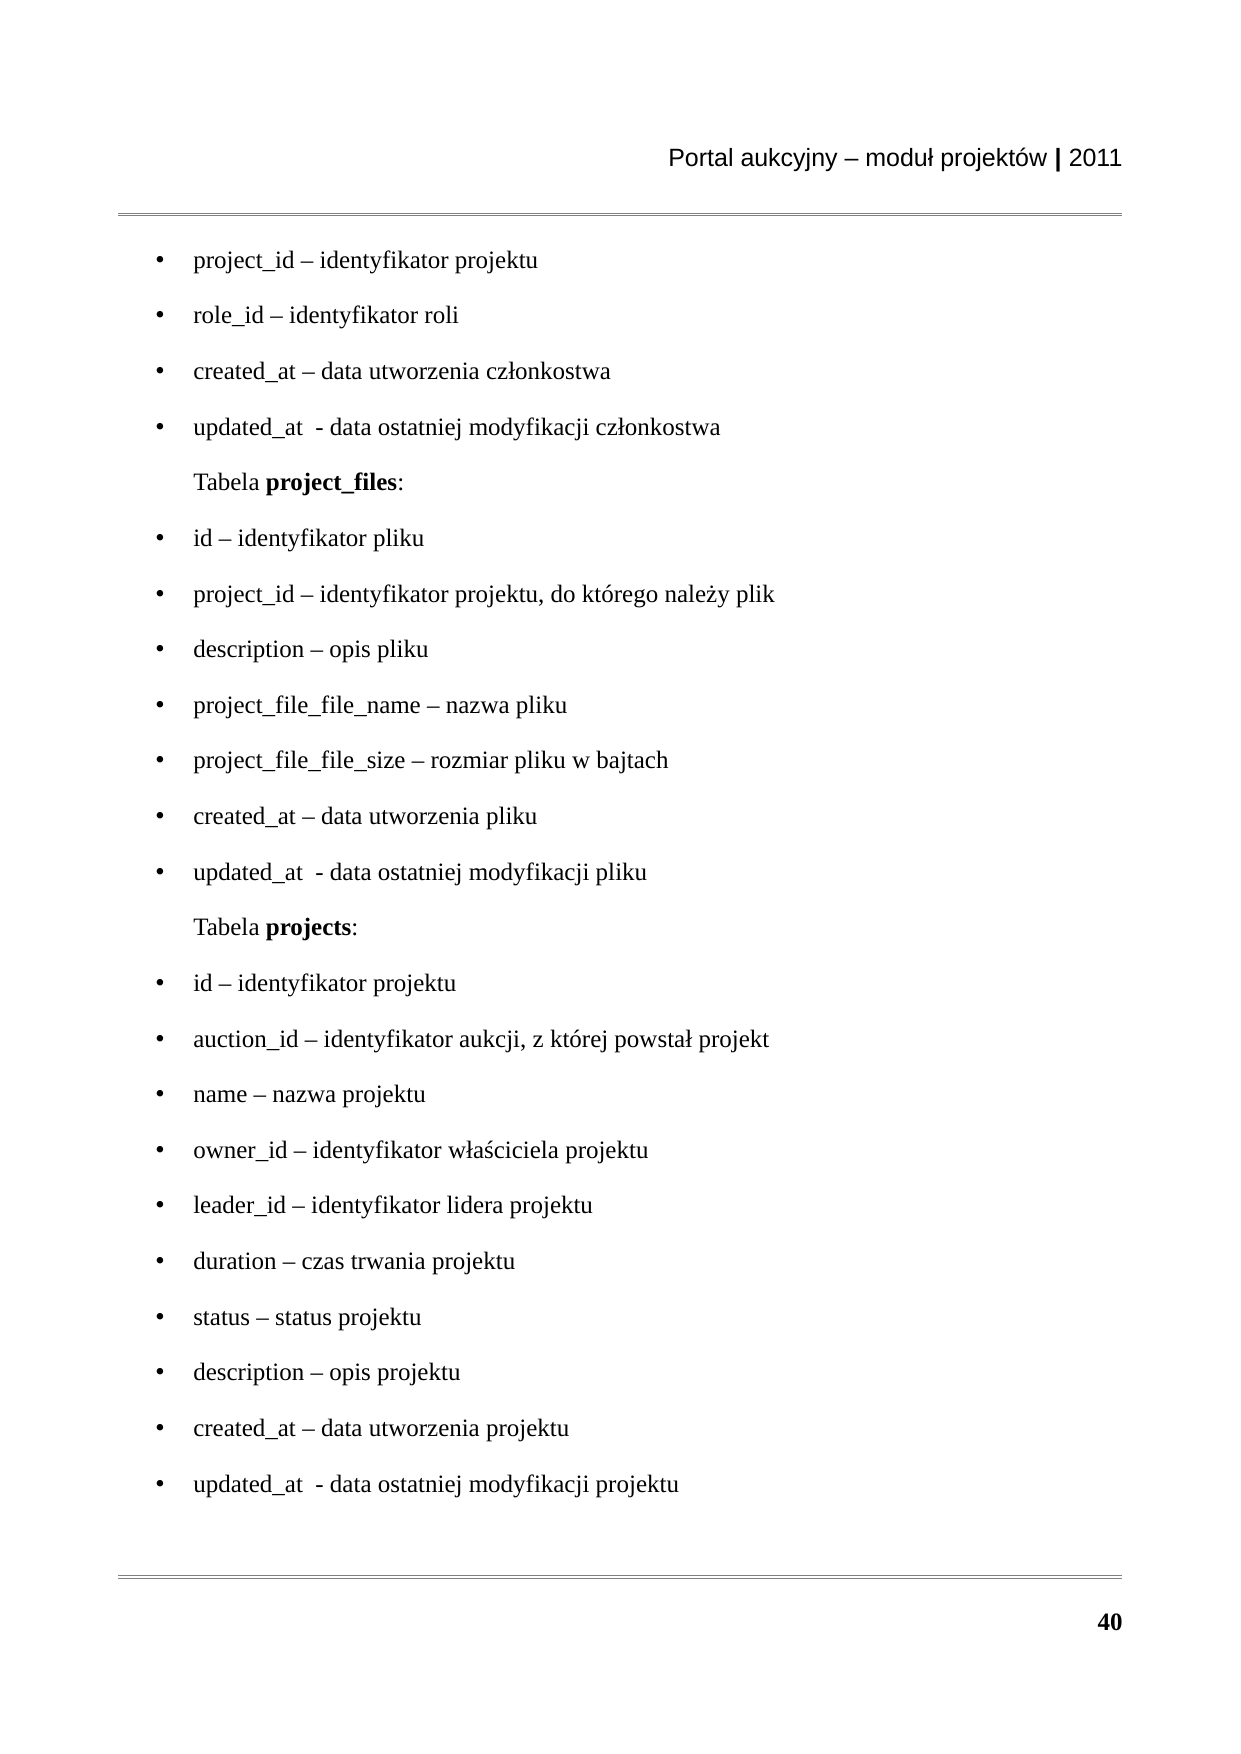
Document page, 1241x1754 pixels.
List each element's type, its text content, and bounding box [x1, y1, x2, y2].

list role_id – identyfikator roli [156, 301, 1122, 329]
list auction_id – identyfikator aukcji, z której powstał projekt [156, 1024, 1122, 1052]
list name – nazwa projektu [156, 1079, 1122, 1108]
list project_file_file_name – nazwa pliku [156, 690, 1122, 719]
list created_at – data utworzenia członkostwa [156, 356, 1122, 385]
list created_at – data utworzenia projektu [156, 1413, 1122, 1442]
list updated_at - data ostatniej modyfikacji członkostwa [156, 412, 1122, 441]
list id – identyfikator pliku [156, 523, 1122, 552]
list duration – czas trwania projektu [156, 1246, 1122, 1275]
list status – status projektu [156, 1302, 1122, 1331]
list id – identyfikator projektu [156, 968, 1122, 997]
list updated_at - data ostatniej modyfikacji projektu [156, 1469, 1122, 1497]
list project_id – identyfikator projektu [156, 245, 1122, 274]
list created_at – data utworzenia pliku [156, 801, 1122, 830]
list project_id – identyfikator projektu, do którego należy plik [156, 579, 1122, 607]
list description – opis pliku [156, 634, 1122, 663]
list updated_at - data ostatniej modyfikacji pliku [156, 857, 1122, 886]
list project_file_file_size – rozmiar pliku w bajtach [156, 746, 1122, 774]
list description – opis projektu [156, 1357, 1122, 1386]
list leader_id – identyfikator lidera projektu [156, 1191, 1122, 1219]
list owner_id – identyfikator właściciela projektu [156, 1135, 1122, 1164]
text Tabela project_files: [118, 467, 1122, 496]
text Tabela projects: [118, 912, 1122, 941]
